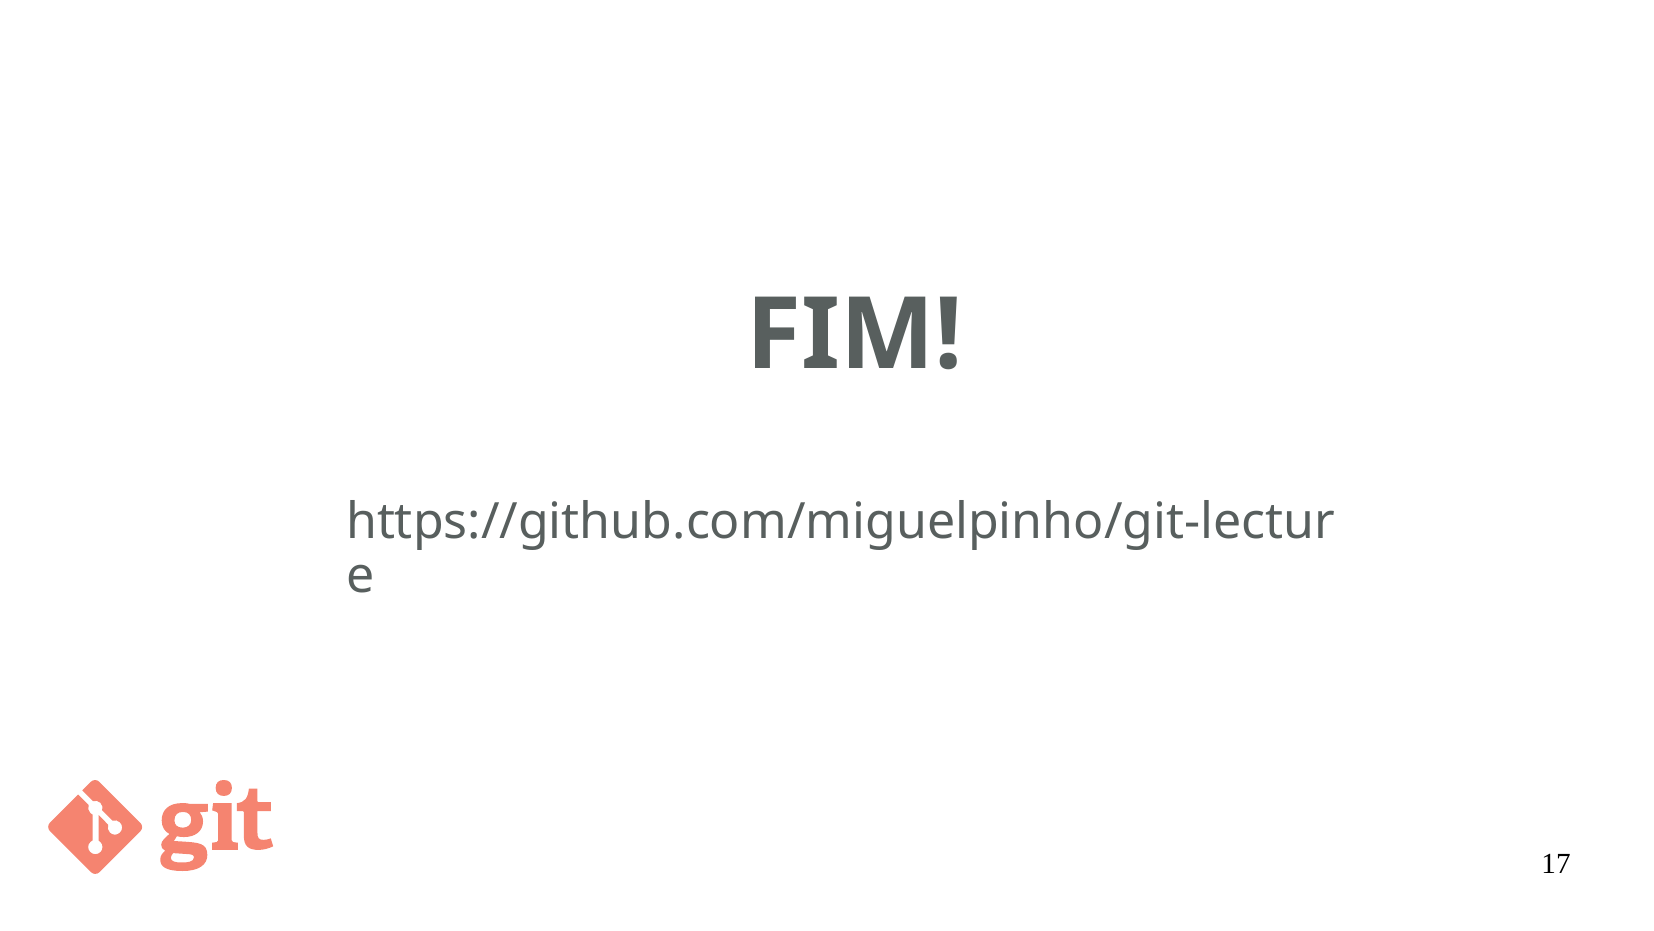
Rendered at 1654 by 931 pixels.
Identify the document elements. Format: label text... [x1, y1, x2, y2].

title FIM! [405, 252, 1306, 408]
picture [48, 780, 274, 874]
title https://github.com/miguelpinho/git-lecture [345, 441, 1351, 597]
